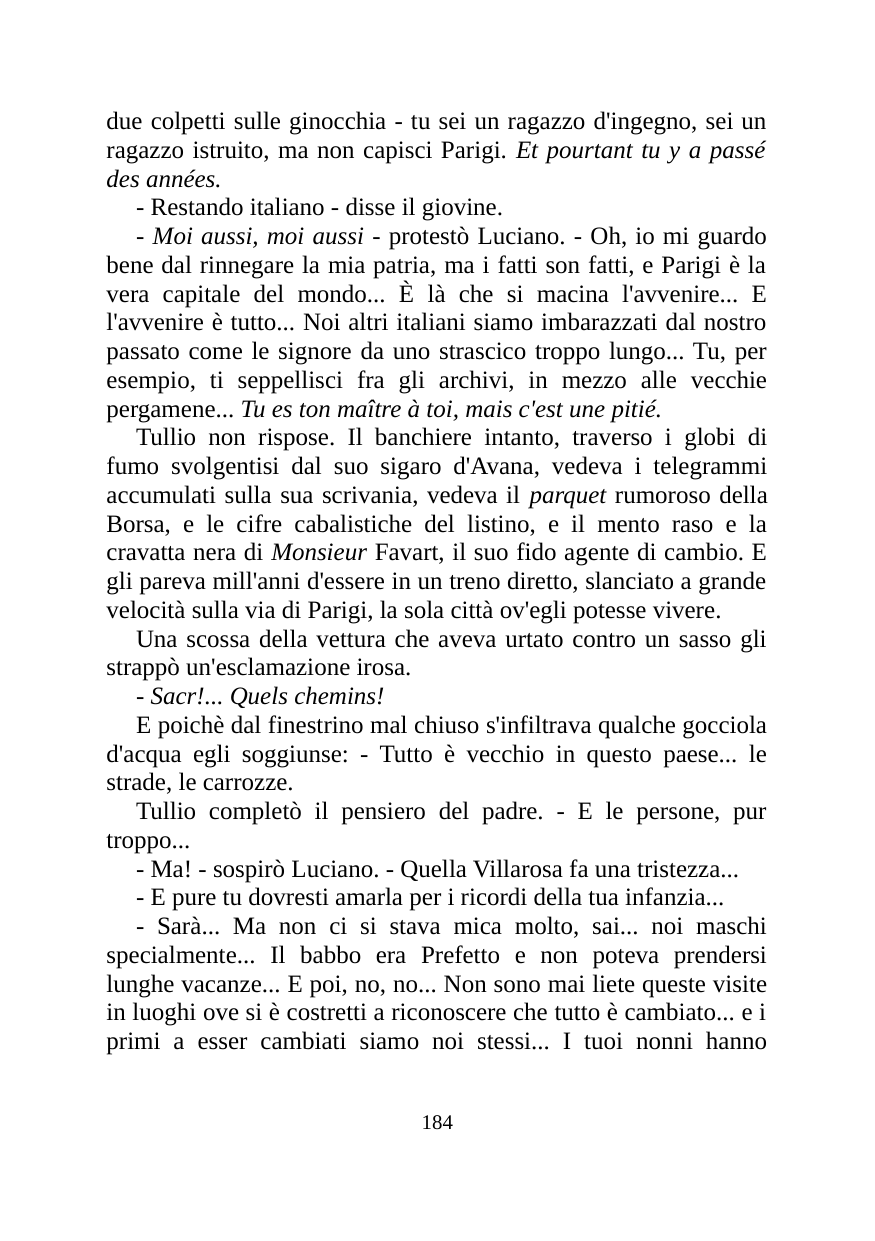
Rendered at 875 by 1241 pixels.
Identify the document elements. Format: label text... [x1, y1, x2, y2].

text Una scossa della vettura che aveva urtato contro un sasso gli strappò un'esclamazione irosa. [106, 624, 768, 681]
text - Sarà... Ma non ci si stava mica molto, sai... noi maschi specialmente... Il babbo era Prefetto e non poteva prendersi lunghe vacanze... E poi, no, no... Non sono mai liete queste visite in luoghi ove si è costretti a riconoscere che tutto è cambiato... e i primi a esser cambiati siamo noi stessi... I tuoi nonni hanno [106, 911, 768, 1055]
text - Ma! - sospirò Luciano. - Quella Villarosa fa una tristezza... [106, 854, 768, 882]
text Tullio completò il pensiero del padre. - E le persone, pur troppo... [106, 796, 768, 854]
text - Restando italiano - disse il giovine. [106, 192, 768, 221]
text due colpetti sulle ginocchia - tu sei un ragazzo d'ingegno, sei un ragazzo istruito, ma non capisci Parigi. Et pourtant tu y a passé des années. [106, 106, 768, 192]
text Tullio non rispose. Il banchiere intanto, traverso i globi di fumo svolgentisi dal suo sigaro d'Avana, vedeva i telegrammi accumulati sulla sua scrivania, vedeva il parquet rumoroso della Borsa, e le cifre cabalistiche del listino, e il mento raso e la cravatta nera di Monsieur Favart, il suo fido agente di cambio. E gli pareva mill'anni d'essere in un treno diretto, slanciato a grande velocità sulla via di Parigi, la sola città ov'egli potesse vivere. [106, 422, 768, 624]
text E poichè dal finestrino mal chiuso s'infiltrava qualche gocciola d'acqua egli soggiunse: - Tutto è vecchio in questo paese... le strade, le carrozze. [106, 710, 768, 796]
text - Moi aussi, moi aussi - protestò Luciano. - Oh, io mi guardo bene dal rinnegare la mia patria, ma i fatti son fatti, e Parigi è la vera capitale del mondo... È là che si macina l'avvenire... E l'avvenire è tutto... Noi altri italiani siamo imbarazzati dal nostro passato come le signore da uno strascico troppo lungo... Tu, per esempio, ti seppellisci fra gli archivi, in mezzo alle vecchie pergamene... Tu es ton maître à toi, mais c'est une pitié. [106, 221, 768, 422]
text - E pure tu dovresti amarla per i ricordi della tua infanzia... [106, 882, 768, 911]
text - Sacr!... Quels chemins! [106, 681, 768, 710]
